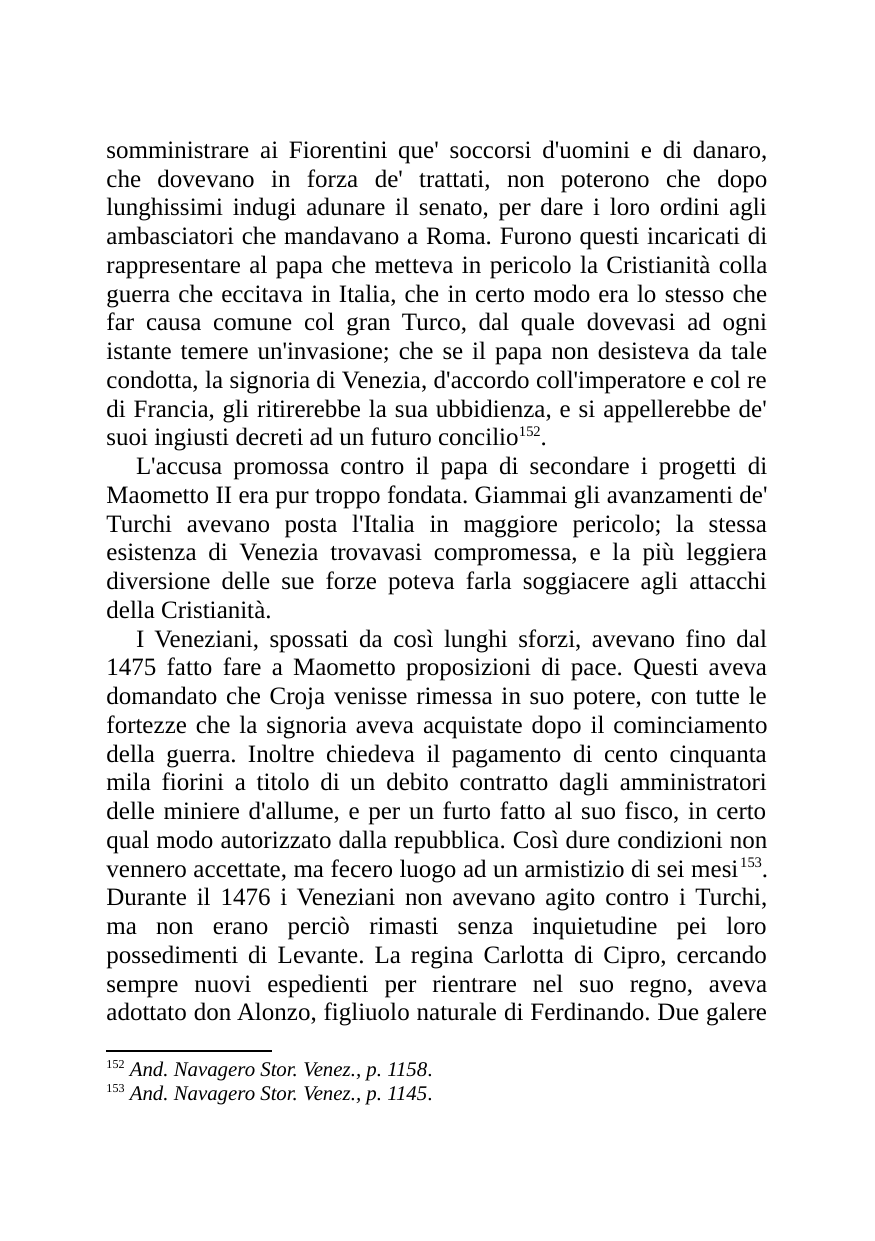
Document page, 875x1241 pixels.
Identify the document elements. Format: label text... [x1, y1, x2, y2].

text And. Navagero Stor. Venez., p. 1145. [106, 1081, 768, 1105]
text I Veneziani, spossati da così lunghi sforzi, avevano fino dal 1475 fatto fare a Maometto proposizioni di pace. Questi aveva domandato che Croja venisse rimessa in suo potere, con tutte le fortezze che la signoria aveva acquistate dopo il cominciamento della guerra. Inoltre chiedeva il pagamento di cento cinquanta mila fiorini a titolo di un debito contratto dagli amministratori delle miniere d'allume, e per un furto fatto al suo fisco, in certo qual modo autorizzato dalla repubblica. Così dure condizioni non vennero accettate, ma fecero luogo ad un armistizio di sei mesi. Durante il 1476 i Veneziani non avevano agito contro i Turchi, ma non erano perciò rimasti senza inquietudine pei loro possedimenti di Levante. La regina Carlotta di Cipro, cercando sempre nuovi espedienti per rientrare nel suo regno, aveva adottato don Alonzo, figliuolo naturale di Ferdinando. Due galere [106, 624, 768, 1026]
text And. Navagero Stor. Venez., p. 1158. [106, 1057, 768, 1081]
text L'accusa promossa contro il papa di secondare i progetti di Maometto II era pur troppo fondata. Giammai gli avanzamenti de' Turchi avevano posta l'Italia in maggiore pericolo; la stessa esistenza di Venezia trovavasi compromessa, e la più leggiera diversione delle sue forze poteva farla soggiacere agli attacchi della Cristianità. [106, 451, 768, 624]
text somministrare ai Fiorentini que' soccorsi d'uomini e di danaro, che dovevano in forza de' trattati, non poterono che dopo lunghissimi indugi adunare il senato, per dare i loro ordini agli ambasciatori che mandavano a Roma. Furono questi incaricati di rappresentare al papa che metteva in pericolo la Cristianità colla guerra che eccitava in Italia, che in certo modo era lo stesso che far causa comune col gran Turco, dal quale dovevasi ad ogni istante temere un'invasione; che se il papa non desisteva da tale condotta, la signoria di Venezia, d'accordo coll'imperatore e col re di Francia, gli ritirerebbe la sua ubbidienza, e si appellerebbe de' suoi ingiusti decreti ad un futuro concilio. [106, 135, 768, 451]
